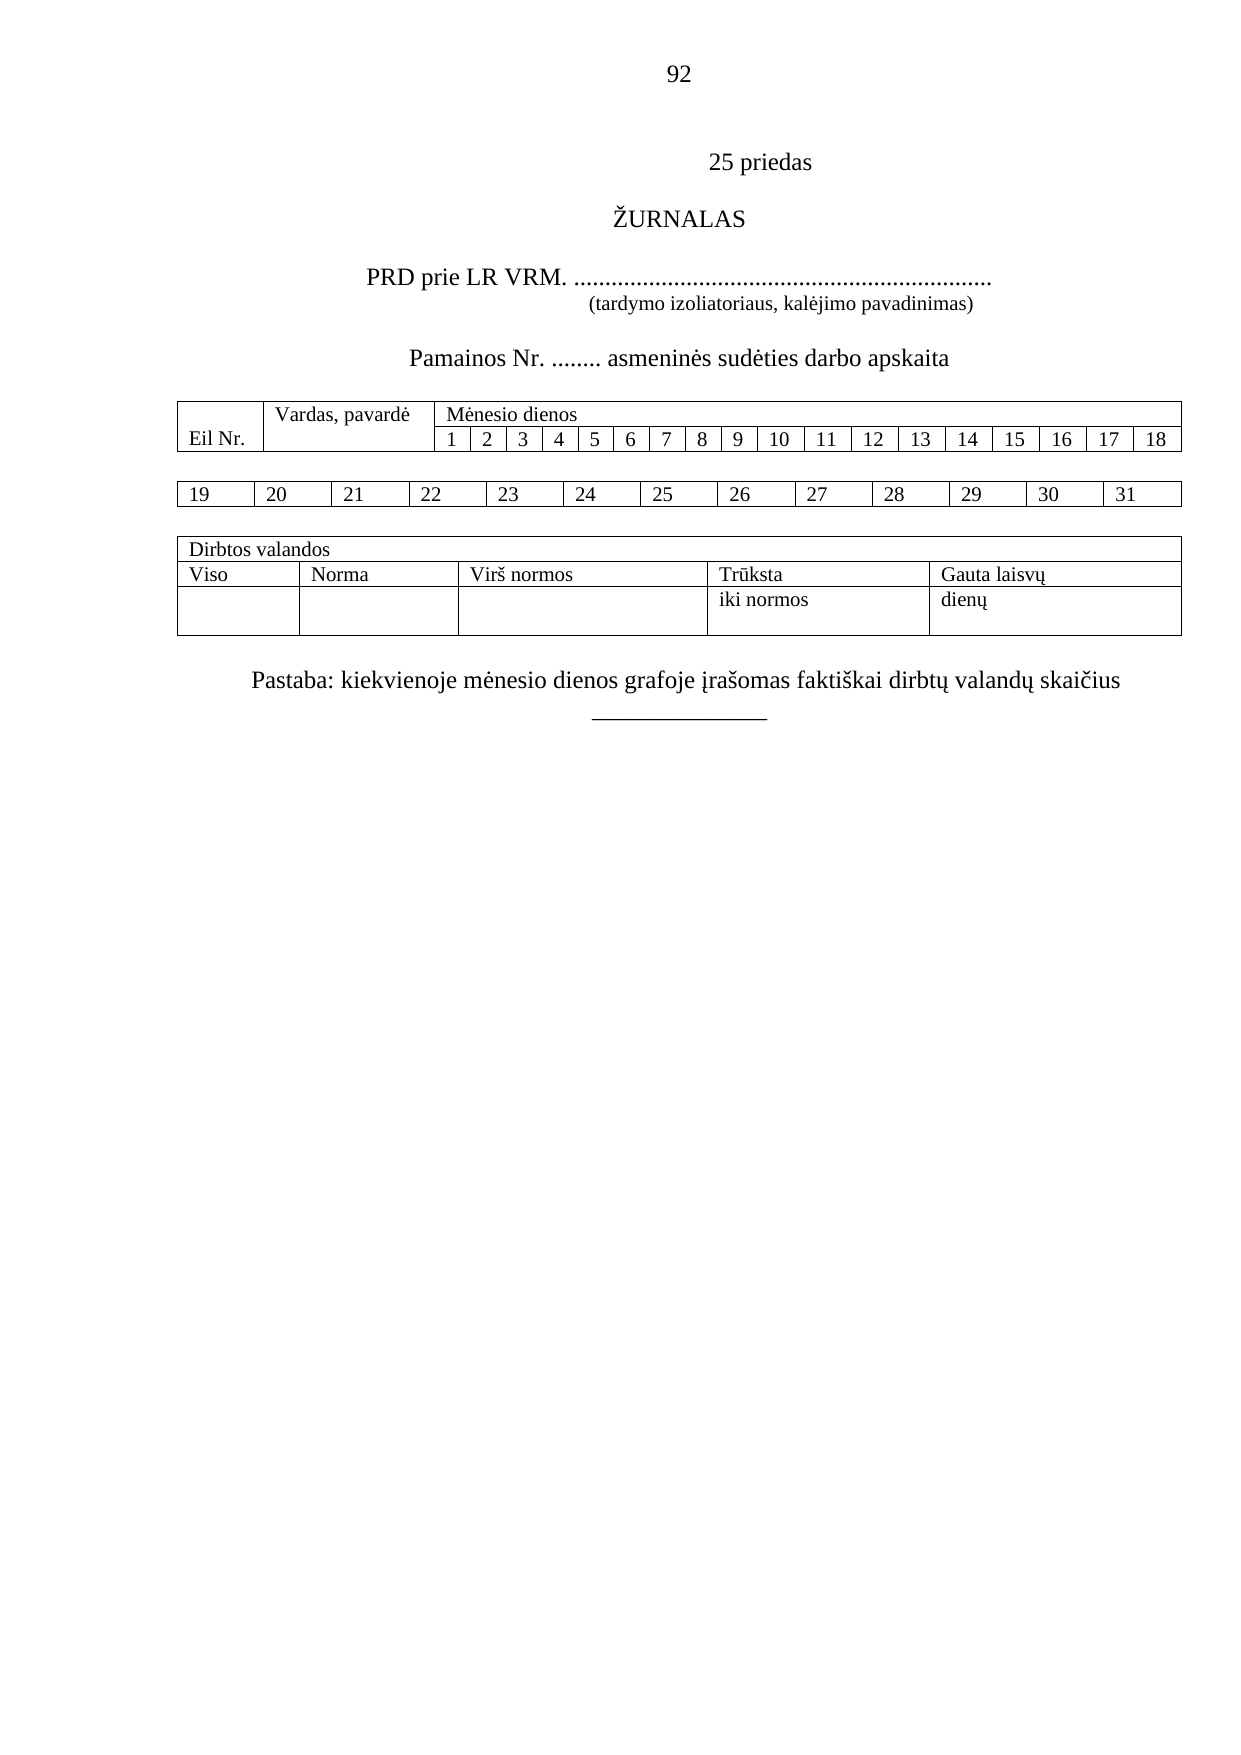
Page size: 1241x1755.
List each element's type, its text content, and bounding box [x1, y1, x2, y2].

table_cell Gauta laisvų [930, 562, 1181, 586]
table_header 26 [718, 482, 795, 506]
table_header 20 [255, 482, 331, 506]
table_cell Norma [300, 562, 458, 586]
table_cell 18 [1134, 427, 1181, 451]
table_cell 16 [1040, 427, 1086, 451]
table_header 27 [796, 482, 872, 506]
text PRD prie LR VRM. ................................................................... [177, 262, 1181, 291]
table_header 29 [950, 482, 1026, 506]
table_header 21 [332, 482, 409, 506]
table_cell 14 [946, 427, 992, 451]
table_cell 11 [805, 427, 851, 451]
table_header 22 [410, 482, 486, 506]
table_header Dirbtos valandos [178, 537, 1181, 561]
text ______________ [177, 694, 1181, 722]
table_cell [459, 587, 707, 635]
table_header Mėnesio dienos [435, 402, 1181, 426]
table_cell 1 [435, 427, 470, 451]
text 25 priedas [177, 147, 1181, 176]
text Pastaba: kiekvienoje mėnesio dienos grafoje įrašomas faktiškai dirbtų valandų skaičius [177, 665, 1181, 694]
table_header 31 [1104, 482, 1181, 506]
text Pamainos Nr. ........ asmeninės sudėties darbo apskaita [177, 343, 1181, 372]
table_cell Trūksta [708, 562, 929, 586]
table_header 24 [564, 482, 640, 506]
table_cell [178, 587, 299, 635]
table_header Vardas, pavardė [264, 402, 434, 451]
table_cell 7 [650, 427, 685, 451]
table_header Eil Nr. [178, 402, 263, 451]
table_cell iki normos [708, 587, 929, 635]
table_cell Viso [178, 562, 299, 586]
text ŽURNALAS [177, 204, 1181, 233]
table_cell 15 [993, 427, 1039, 451]
text (tardymo izoliatoriaus, kalėjimo pavadinimas) [177, 291, 1181, 315]
table_cell 5 [579, 427, 613, 451]
table_cell 3 [507, 427, 542, 451]
table_header 30 [1027, 482, 1103, 506]
table_cell Virš normos [459, 562, 707, 586]
table_cell 17 [1087, 427, 1133, 451]
table_header 25 [641, 482, 717, 506]
table_cell 2 [471, 427, 506, 451]
table_cell 8 [686, 427, 721, 451]
table_cell dienų [930, 587, 1181, 635]
table_cell 10 [758, 427, 804, 451]
table_cell [300, 587, 458, 635]
table_cell 6 [614, 427, 649, 451]
table_header 23 [487, 482, 563, 506]
table_cell 13 [899, 427, 945, 451]
table_header 28 [873, 482, 949, 506]
table_cell 12 [852, 427, 898, 451]
table_cell 4 [543, 427, 578, 451]
table_cell 9 [722, 427, 757, 451]
table_header 19 [178, 482, 254, 506]
